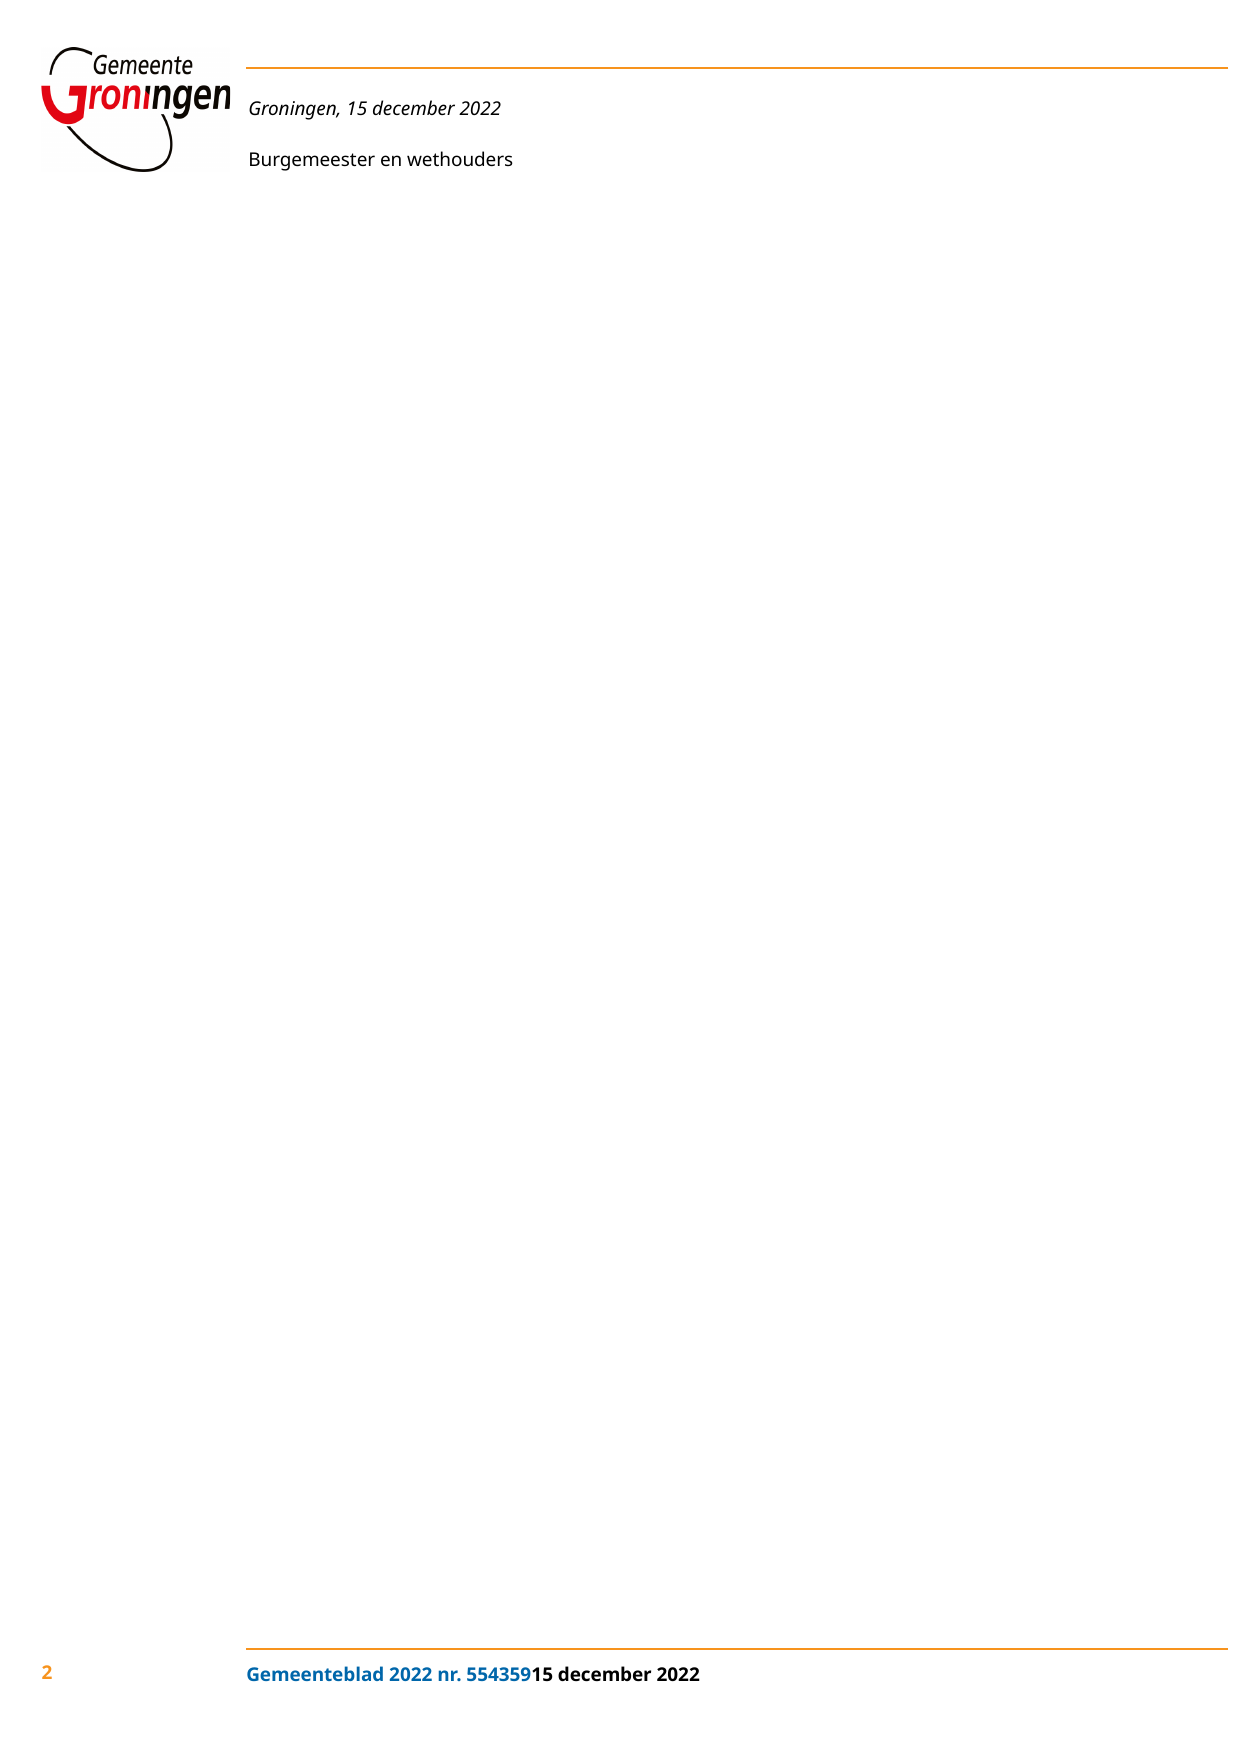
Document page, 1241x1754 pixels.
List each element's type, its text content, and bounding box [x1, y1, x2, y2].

picture [41, 47, 231, 172]
text Groningen, 15 december 2022 [248, 95, 1152, 121]
text Burgemeester en wethouders [248, 146, 1152, 172]
